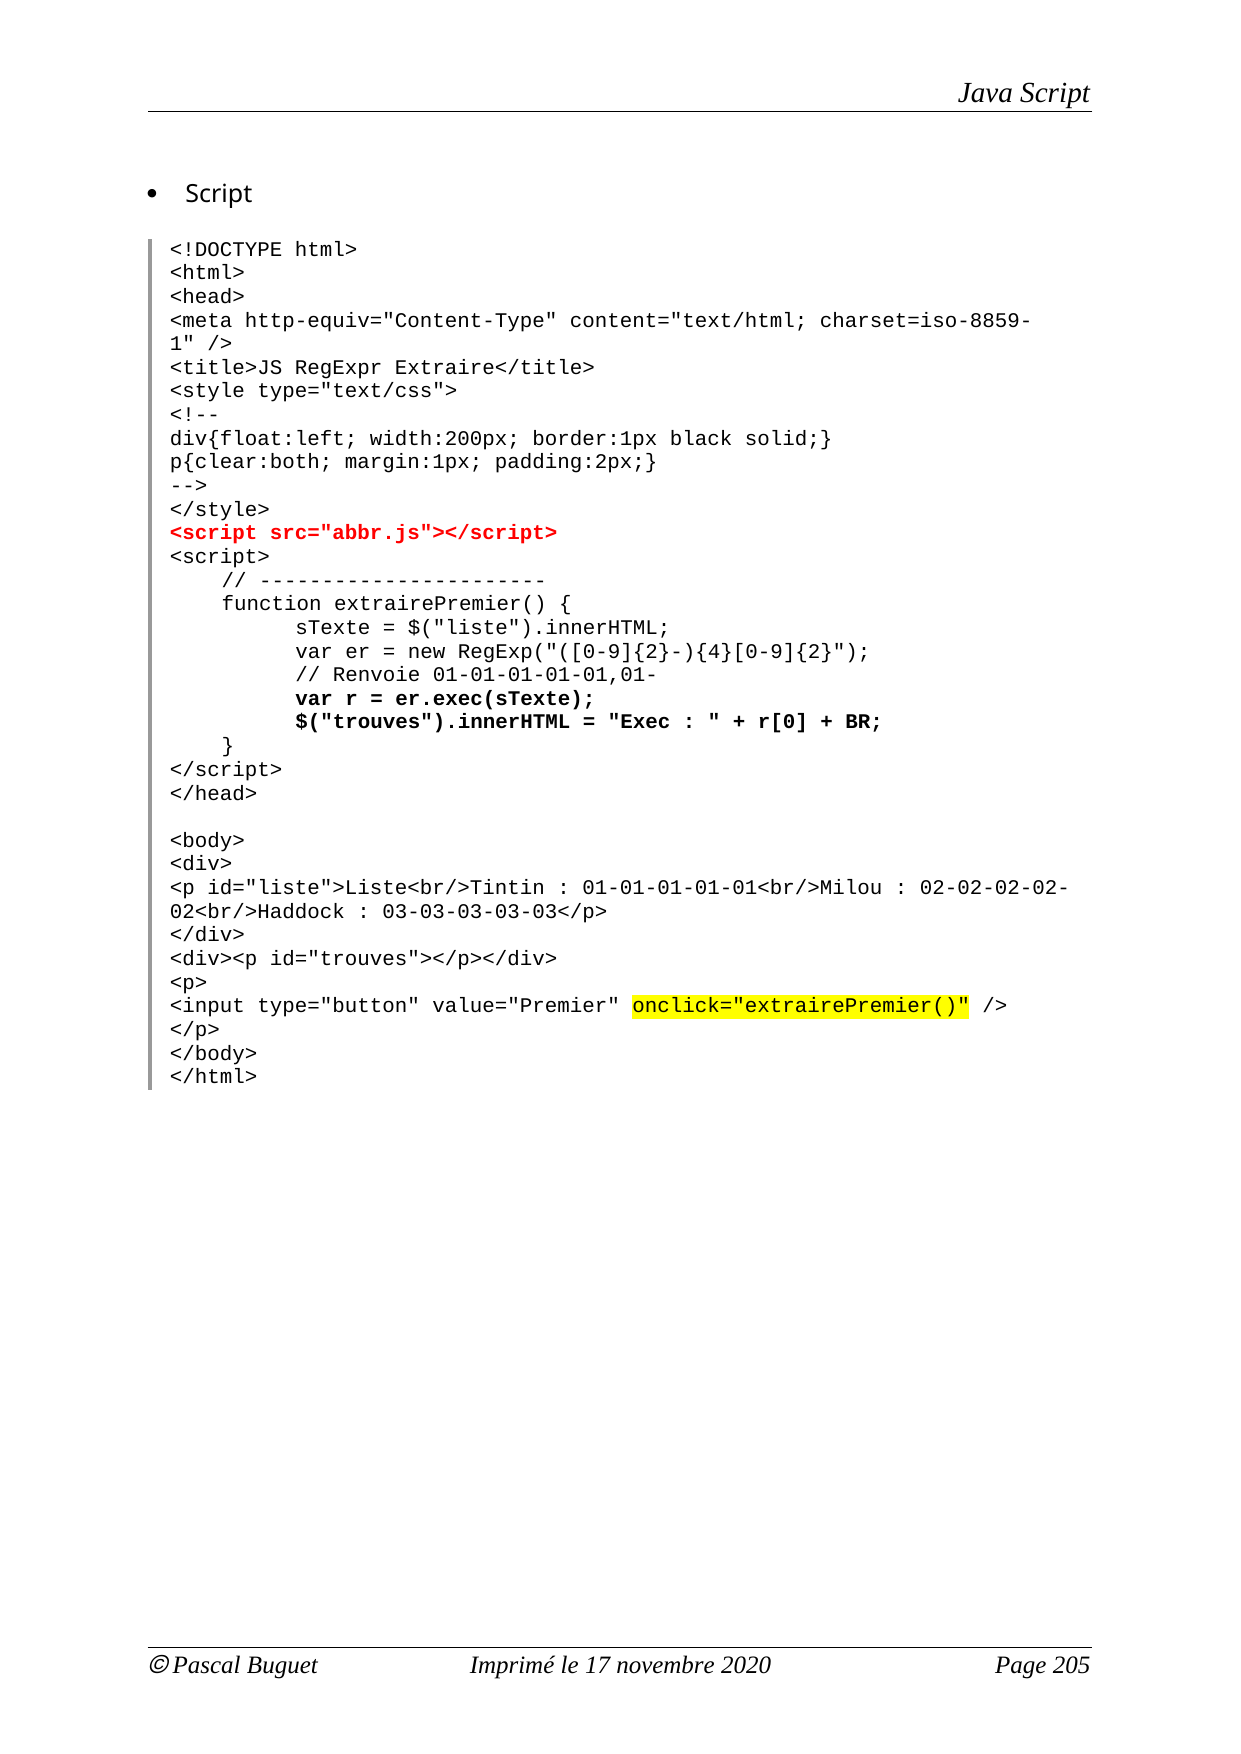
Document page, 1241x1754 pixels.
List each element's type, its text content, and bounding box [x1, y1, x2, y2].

text <script src="abbr.js"></script> [152, 522, 1092, 546]
text <head> [152, 286, 1092, 309]
text p{clear:both; margin:1px; padding:2px;} [152, 451, 1092, 475]
text </script> [152, 759, 1092, 782]
text </html> [152, 1066, 1092, 1090]
text sTexte = $("liste").innerHTML; [152, 617, 1092, 641]
text <script> [152, 546, 1092, 570]
text <p id="liste">Liste<br/>Tintin : 01-01-01-01-01<br/>Milou : 02-02-02-02-02<br/>Haddock : 03-03-03-03-03</p> [152, 877, 1092, 924]
list Script [148, 176, 1092, 210]
text </div> [152, 924, 1092, 948]
text <html> [152, 262, 1092, 286]
text } [152, 735, 1092, 759]
text <div><p id="trouves"></p></div> [152, 948, 1092, 972]
text // ----------------------- [152, 570, 1092, 593]
text </style> [152, 499, 1092, 522]
text </head> [152, 782, 1092, 806]
text --> [152, 475, 1092, 499]
text <!DOCTYPE html> [152, 239, 1092, 262]
text $("trouves").innerHTML = "Exec : " + r[0] + BR; [152, 712, 1092, 735]
text <title>JS RegExpr Extraire</title> [152, 357, 1092, 381]
text <style type="text/css"> [152, 381, 1092, 404]
text // Renvoie 01-01-01-01-01,01- [152, 664, 1092, 688]
text </p> [152, 1019, 1092, 1043]
text var er = new RegExp("([0-9]{2}-){4}[0-9]{2}"); [152, 641, 1092, 664]
text <meta http-equiv="Content-Type" content="text/html; charset=iso-8859-1" /> [152, 309, 1092, 357]
text div{float:left; width:200px; border:1px black solid;} [152, 428, 1092, 451]
text var r = er.exec(sTexte); [152, 688, 1092, 712]
text <p> [152, 972, 1092, 995]
text </body> [152, 1043, 1092, 1066]
text <body> [152, 830, 1092, 853]
text function extrairePremier() { [152, 593, 1092, 617]
text <!-- [152, 404, 1092, 428]
text <div> [152, 853, 1092, 877]
text <input type="button" value="Premier" onclick="extrairePremier()" /> [152, 995, 1092, 1019]
